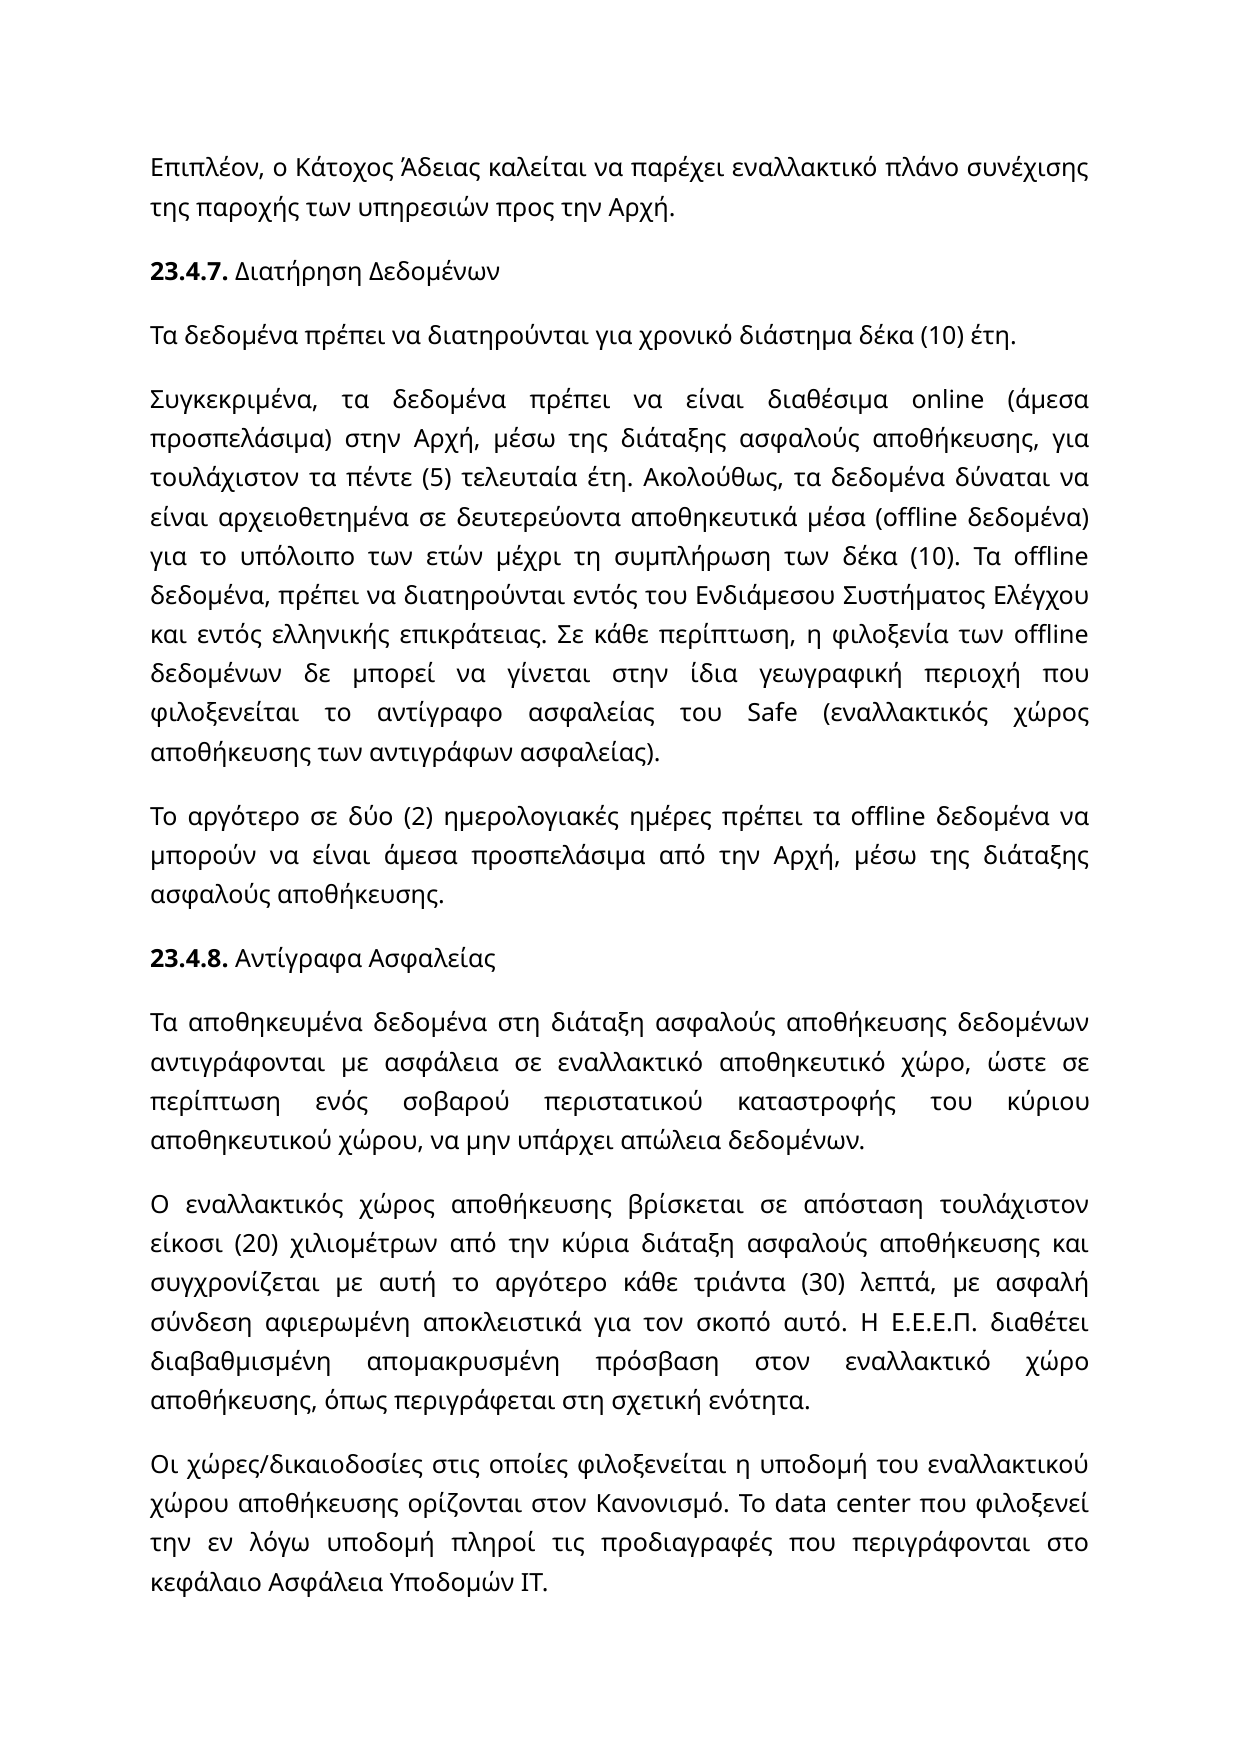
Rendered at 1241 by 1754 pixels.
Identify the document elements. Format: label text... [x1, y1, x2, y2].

text Επιπλέον, ο Κάτοχος Άδειας καλείται να παρέχει εναλλακτικό πλάνο συνέχισης της παροχής των υπηρεσιών προς την Αρχή. [150, 150, 1090, 223]
text 23.4.8. Αντίγραφα Ασφαλείας [150, 941, 1090, 975]
text Συγκεκριμένα, τα δεδομένα πρέπει να είναι διαθέσιμα online (άμεσα προσπελάσιμα) στην Αρχή, μέσω της διάταξης ασφαλούς αποθήκευσης, για τουλάχιστον τα πέντε (5) τελευταία έτη. Ακολούθως, τα δεδομένα δύναται να είναι αρχειοθετημένα σε δευτερεύοντα αποθηκευτικά μέσα (offline δεδομένα) για το υπόλοιπο των ετών μέχρι τη συμπλήρωση των δέκα (10). Τα offline δεδομένα, πρέπει να διατηρούνται εντός του Ενδιάμεσου Συστήματος Ελέγχου και εντός ελληνικής επικράτειας. Σε κάθε περίπτωση, η φιλοξενία των offline δεδομένων δε μπορεί να γίνεται στην ίδια γεωγραφική περιοχή που φιλοξενείται το αντίγραφο ασφαλείας του Safe (εναλλακτικός χώρος αποθήκευσης των αντιγράφων ασφαλείας). [150, 382, 1090, 768]
text 23.4.7. Διατήρηση Δεδομένων [150, 253, 1090, 287]
text Οι χώρες/δικαιοδοσίες στις οποίες φιλοξενείται η υποδομή του εναλλακτικού χώρου αποθήκευσης ορίζονται στον Κανονισμό. Το data center που φιλοξενεί την εν λόγω υποδομή πληροί τις προδιαγραφές που περιγράφονται στο κεφάλαιο Ασφάλεια Υποδομών IT. [150, 1447, 1090, 1598]
text Τα αποθηκευμένα δεδομένα στη διάταξη ασφαλούς αποθήκευσης δεδομένων αντιγράφονται με ασφάλεια σε εναλλακτικό αποθηκευτικό χώρο, ώστε σε περίπτωση ενός σοβαρού περιστατικού καταστροφής του κύριου αποθηκευτικού χώρου, να μην υπάρχει απώλεια δεδομένων. [150, 1005, 1090, 1157]
text Ο εναλλακτικός χώρος αποθήκευσης βρίσκεται σε απόσταση τουλάχιστον είκοσι (20) χιλιομέτρων από την κύρια διάταξη ασφαλούς αποθήκευσης και συγχρονίζεται με αυτή το αργότερο κάθε τριάντα (30) λεπτά, με ασφαλή σύνδεση αφιερωμένη αποκλειστικά για τον σκοπό αυτό. Η Ε.Ε.Ε.Π. διαθέτει διαβαθμισμένη απομακρυσμένη πρόσβαση στον εναλλακτικό χώρο αποθήκευσης, όπως περιγράφεται στη σχετική ενότητα. [150, 1187, 1090, 1417]
text Τα δεδομένα πρέπει να διατηρούνται για χρονικό διάστημα δέκα (10) έτη. [150, 317, 1090, 352]
text Το αργότερο σε δύο (2) ημερολογιακές ημέρες πρέπει τα offline δεδομένα να μπορούν να είναι άμεσα προσπελάσιμα από την Αρχή, μέσω της διάταξης ασφαλούς αποθήκευσης. [150, 798, 1090, 911]
